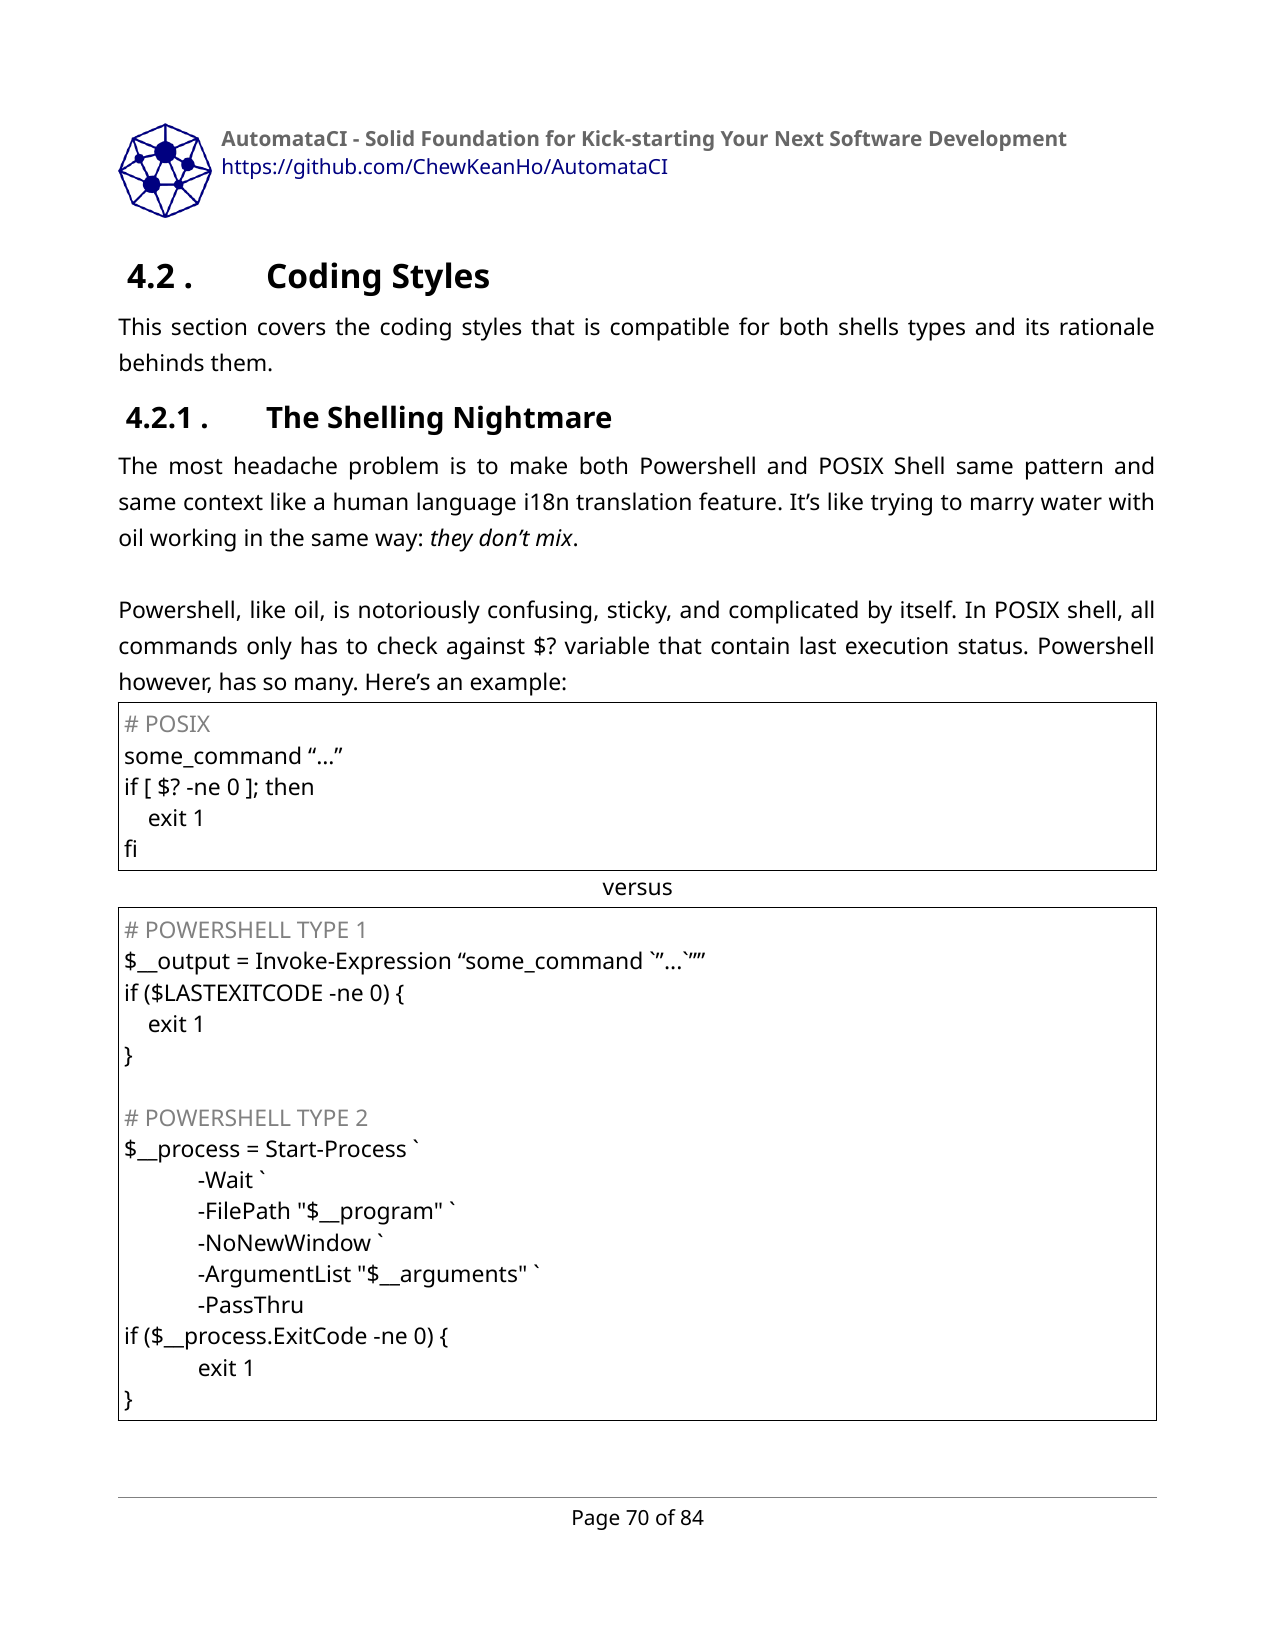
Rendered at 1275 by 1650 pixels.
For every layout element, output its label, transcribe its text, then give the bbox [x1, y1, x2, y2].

text Powershell, like oil, is notoriously confusing, sticky, and complicated by itself. In POSIX shell, all commands only has to check against $? variable that contain last execution status. Powershell however, has so many. Here’s an example: [118, 594, 1157, 697]
text This section covers the coding styles that is compatible for both shells types and its rationale behinds them. [118, 311, 1157, 378]
subtitle Coding Styles [118, 253, 1157, 298]
text The most headache problem is to make both Powershell and POSIX Shell same pattern and same context like a human language i18n translation feature. It’s like trying to marry water with oil working in the same way: they don’t mix. [118, 450, 1157, 553]
picture [118, 123, 212, 218]
table_header # POWERSHELL TYPE 1 $__output = Invoke-Expression “some_command `”...`”” if ($LASTEXITCODE -ne 0) { exit 1 } # POWERSHELL TYPE 2 $__process = Start-Process ` -Wait ` -FilePath "$__program" ` -NoNewWindow ` -ArgumentList "$__arguments" ` -PassThru if ($__process.ExitCode -ne 0) { exit 1 } [119, 908, 1156, 1420]
table_header # POSIX some_command “…” if [ $? -ne 0 ]; then exit 1 fi [119, 703, 1156, 870]
text versus [118, 871, 1157, 903]
subtitle The Shelling Nightmare [118, 397, 1157, 437]
